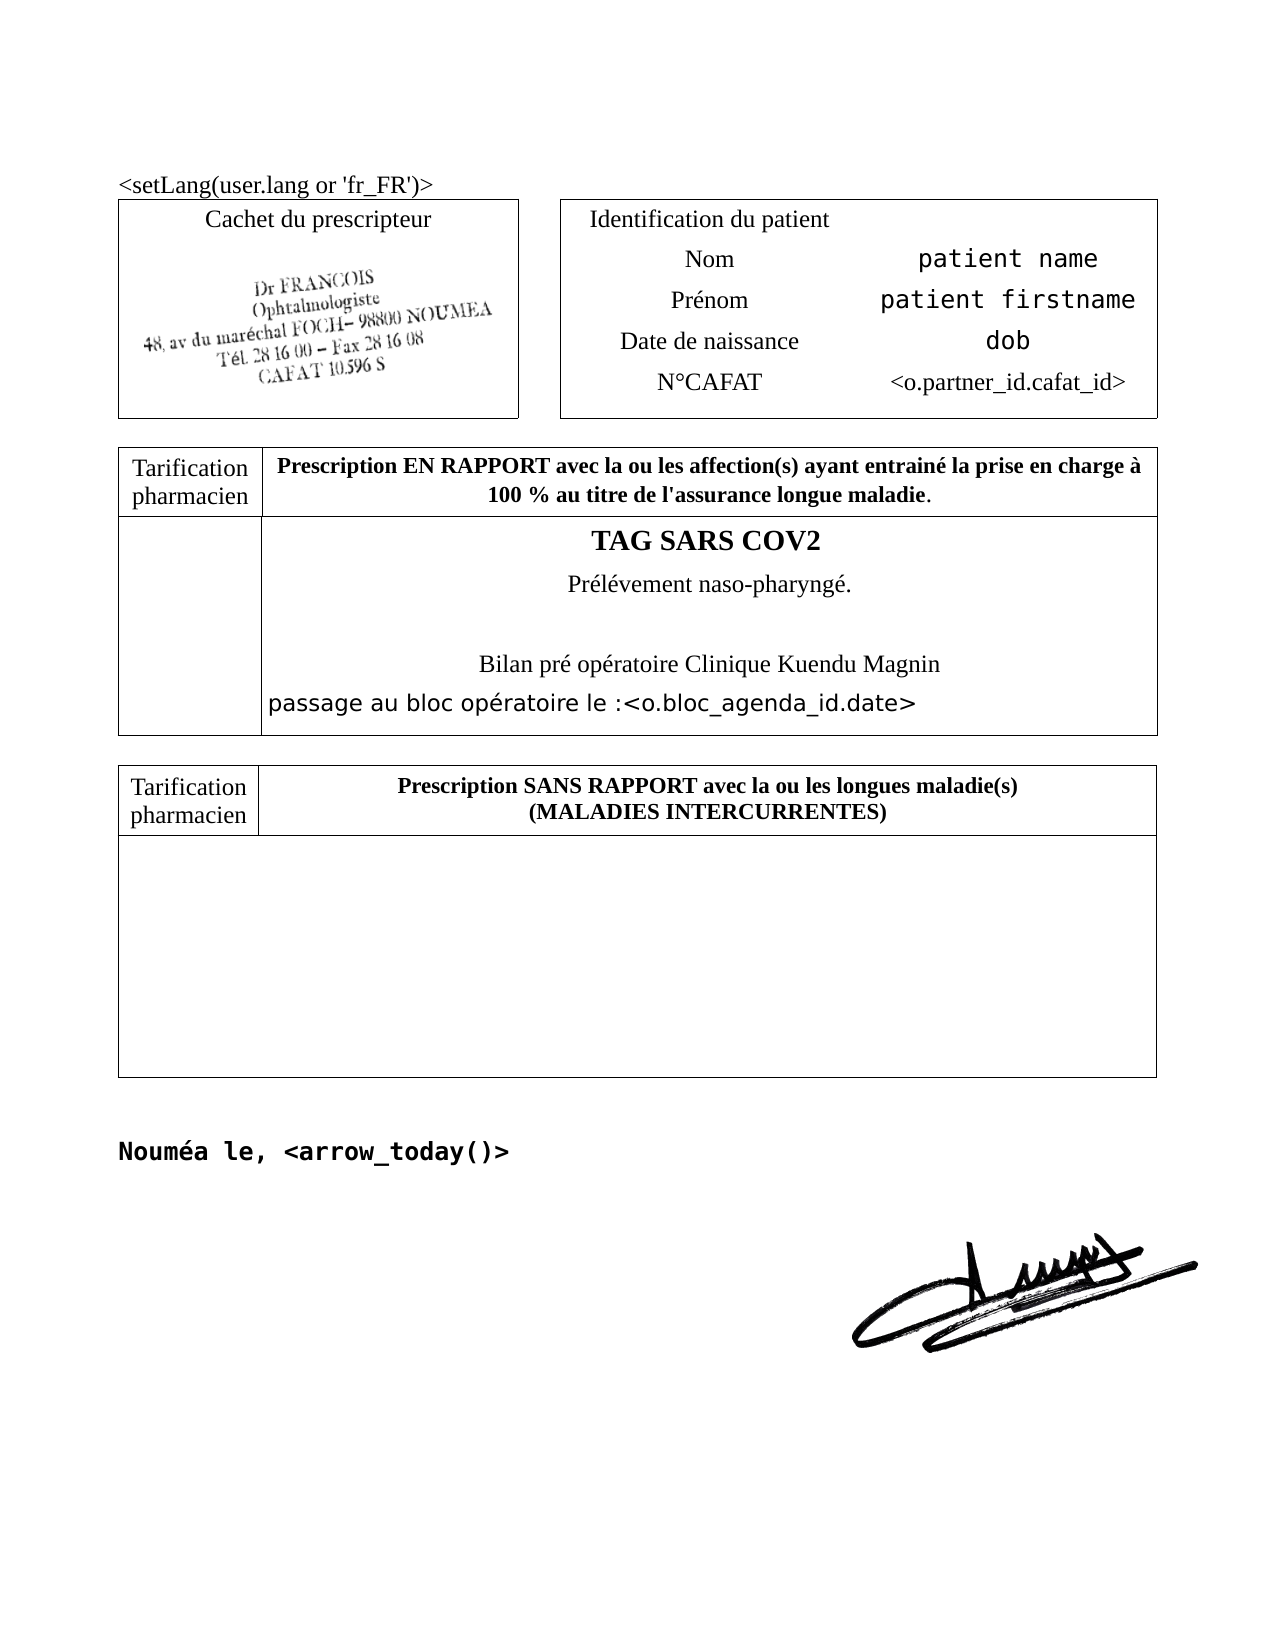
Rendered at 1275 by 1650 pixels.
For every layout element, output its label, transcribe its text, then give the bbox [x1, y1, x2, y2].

table_cell Nom [561, 239, 859, 279]
table_cell [119, 997, 259, 1037]
table_cell [259, 876, 1156, 916]
table_header Identification du patient [561, 200, 859, 239]
table_cell [119, 270, 143, 383]
table_header Cachet du prescripteur [119, 200, 518, 239]
table_cell [259, 916, 1156, 957]
table_cell <o.partner_id.cafat_id> [859, 361, 1157, 418]
table_cell patient name [859, 239, 1157, 279]
table_cell [119, 517, 261, 603]
table_cell [119, 916, 259, 957]
table_cell [119, 239, 518, 269]
table_cell [119, 876, 259, 916]
table_cell [262, 603, 1157, 643]
table_header Prescription EN RAPPORT avec la ou les affection(s) ayant entrainé la prise en charge à 100 % au titre de l'assurance longue maladie. [263, 448, 1157, 516]
table_cell dob [859, 320, 1157, 361]
table_cell [259, 1037, 1156, 1077]
table_cell Prélévement naso-pharyngé. [262, 562, 1157, 603]
table_cell [259, 957, 1156, 997]
table_cell [119, 836, 259, 876]
table_header Tarification pharmacien [119, 766, 258, 835]
table_cell Bilan pré opératoire Clinique Kuendu Magnin passage au bloc opératoire le :<o.bloc_agenda_id.date> [262, 643, 1157, 735]
text Nouméa le, <arrow_today()> [118, 1137, 1157, 1166]
table_cell [119, 603, 261, 643]
table_cell [259, 836, 1156, 876]
table_cell TAG SARS COV2 [262, 517, 1157, 562]
table_cell [119, 1037, 259, 1077]
text <setLang(user.lang or 'fr_FR')> [118, 170, 1157, 198]
table_header [519, 199, 560, 418]
picture [143, 269, 493, 384]
table_cell [493, 270, 518, 383]
table_cell Date de naissance [561, 320, 859, 361]
table_cell [119, 384, 518, 418]
table_header Prescription SANS RAPPORT avec la ou les longues maladie(s) (MALADIES INTERCURRENTES) [259, 766, 1156, 835]
table_header [859, 200, 1157, 239]
table_header Tarification pharmacien [119, 448, 262, 516]
table_cell N°CAFAT [561, 361, 859, 418]
table_cell patient firstname [859, 280, 1157, 320]
table_cell [119, 957, 259, 997]
picture [851, 1233, 1199, 1353]
table_cell Prénom [561, 280, 859, 320]
table_cell [119, 643, 261, 735]
table_cell [259, 997, 1156, 1037]
